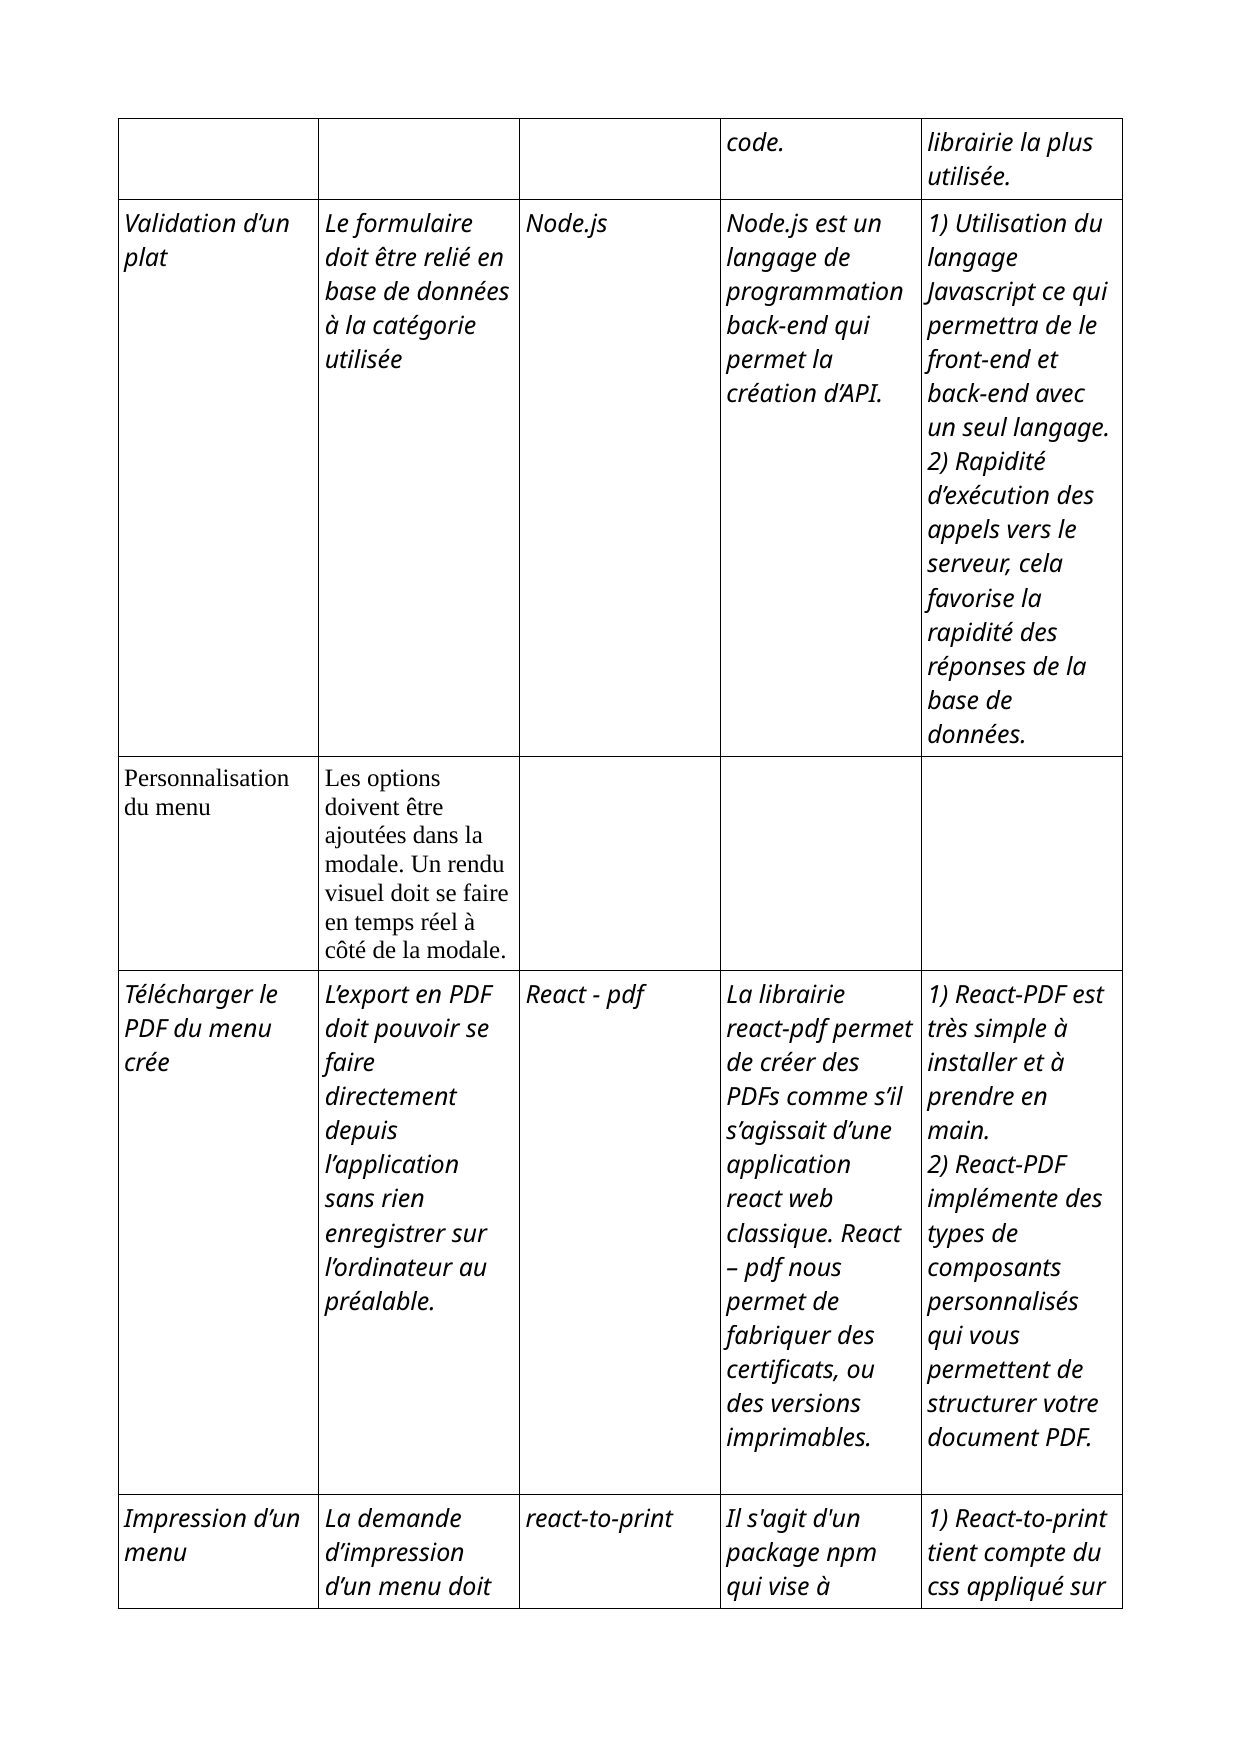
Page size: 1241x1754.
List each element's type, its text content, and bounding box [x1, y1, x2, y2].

table_cell [520, 119, 720, 199]
table_cell [922, 757, 1122, 970]
table_cell Node.js [520, 200, 720, 756]
table_cell Node.js est un langage de programmation back-end qui permet la création d’API. [721, 200, 921, 756]
table_cell 1) Utilisation du langage Javascript ce qui permettra de le front-end et back-end avec un seul langage. 2) Rapidité d’exécution des appels vers le serveur, cela favorise la rapidité des réponses de la base de données. [922, 200, 1122, 756]
table_cell [721, 757, 921, 970]
table_cell Il s'agit d'un package npm qui vise à [721, 1495, 921, 1608]
table_cell La demande d’impression d’un menu doit [319, 1495, 519, 1608]
table_cell [520, 757, 720, 970]
table_cell React - pdf [520, 971, 720, 1493]
table_cell librairie la plus utilisée. [922, 119, 1122, 199]
table_cell react-to-print [520, 1495, 720, 1608]
table_cell Validation d’un plat [119, 200, 318, 756]
table_cell Le formulaire doit être relié en base de données à la catégorie utilisée [319, 200, 519, 756]
table_cell 1) React-PDF est très simple à installer et à prendre en main. 2) React-PDF implémente des types de composants personnalisés qui vous permettent de structurer votre document PDF. [922, 971, 1122, 1493]
table_cell [319, 119, 519, 199]
table_cell Impression d’un menu [119, 1495, 318, 1608]
table_cell La librairie react-pdf permet de créer des PDFs comme s’il s’agissait d’une application react web classique. React – pdf nous permet de fabriquer des certificats, ou des versions imprimables. [721, 971, 921, 1493]
table_cell L’export en PDF doit pouvoir se faire directement depuis l’application sans rien enregistrer sur l’ordinateur au préalable. [319, 971, 519, 1493]
table_cell [119, 119, 318, 199]
table_cell code. [721, 119, 921, 199]
table_cell 1) React-to-print tient compte du css appliqué sur [922, 1495, 1122, 1608]
table_cell Les options doivent être ajoutées dans la modale. Un rendu visuel doit se faire en temps réel à côté de la modale. [319, 757, 519, 970]
table_cell Télécharger le PDF du menu crée [119, 971, 318, 1493]
table_cell Personnalisation du menu [119, 757, 318, 970]
